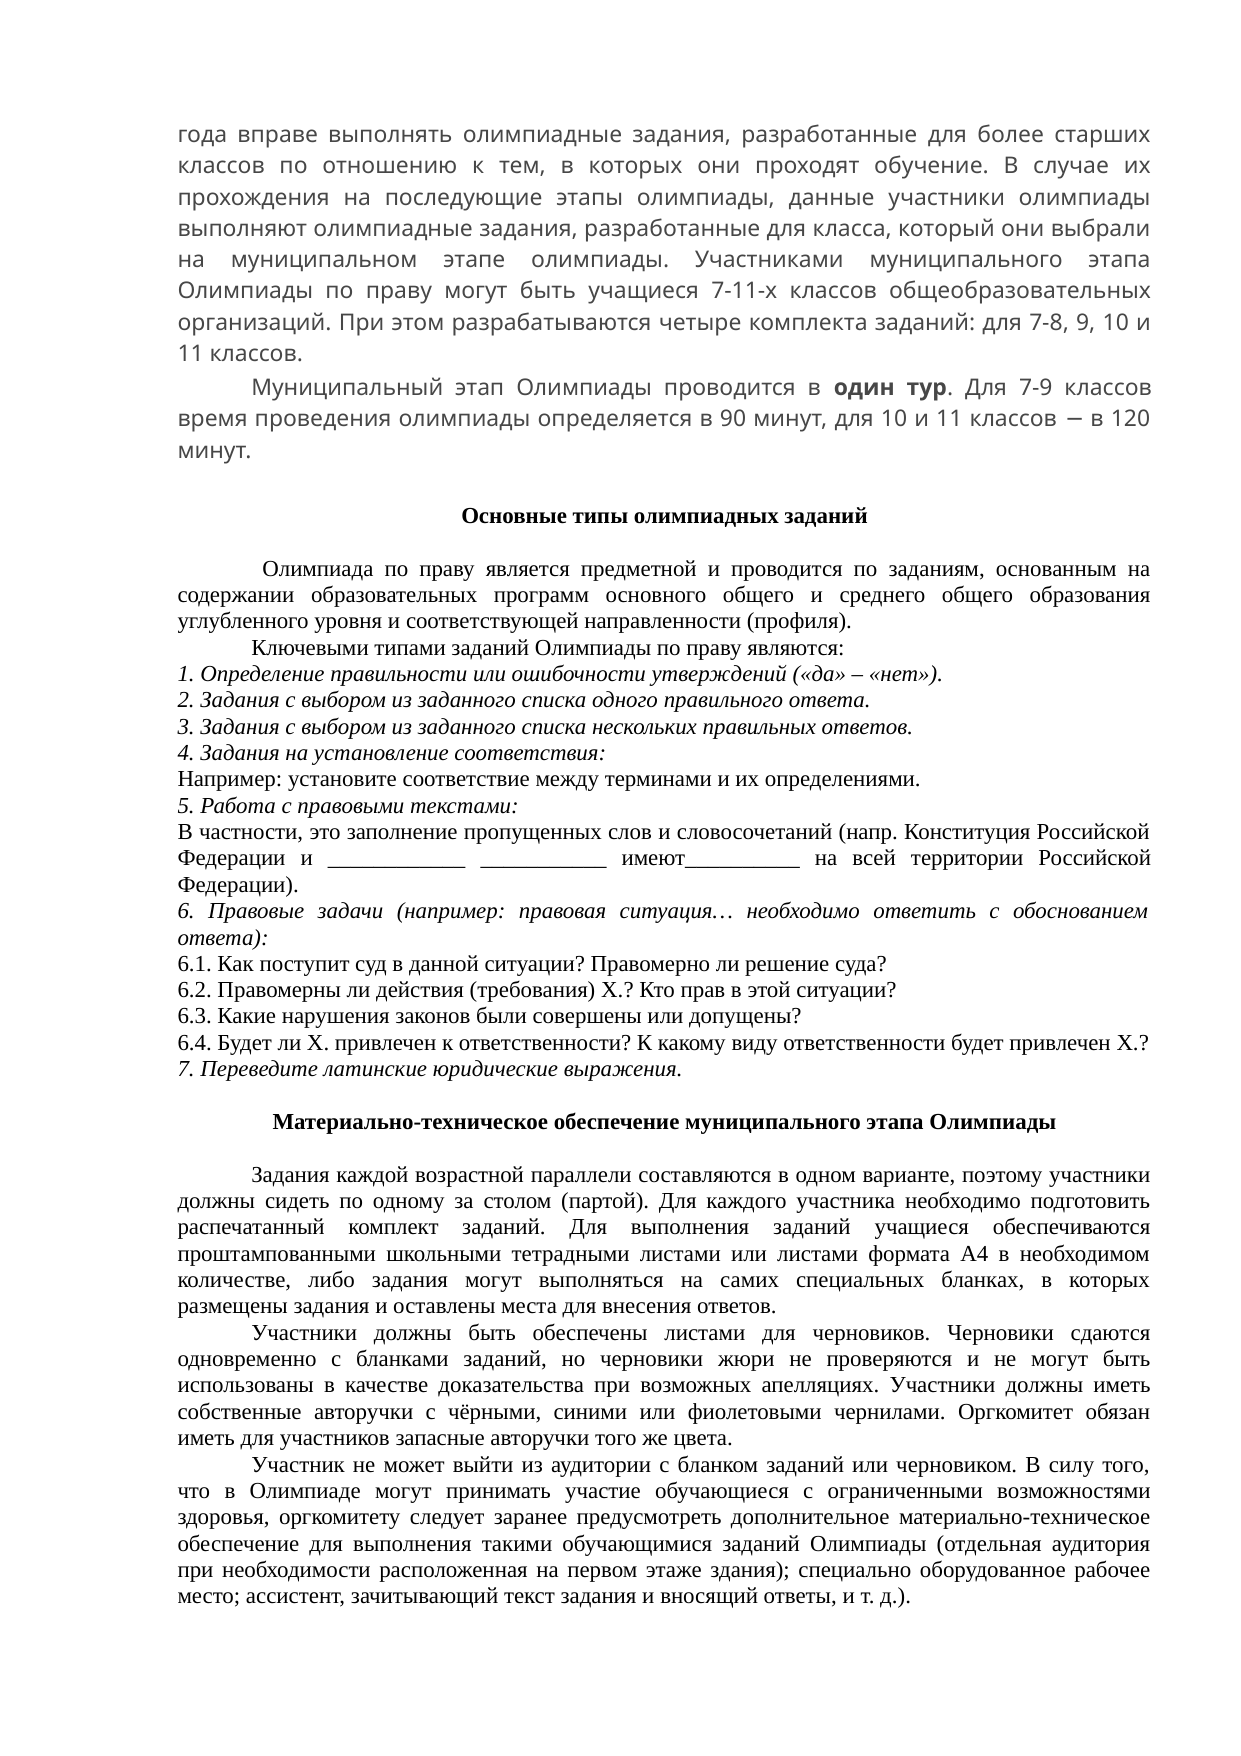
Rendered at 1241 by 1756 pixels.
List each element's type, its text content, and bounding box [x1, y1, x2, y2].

text Олимпиада по праву является предметной и проводится по заданиям, основанным на содержании образовательных программ основного общего и среднего общего образования углубленного уровня и соответствующей направленности (профиля). [177, 554, 1152, 634]
text 6.3. Какие нарушения законов были совершены или допущены? [177, 1003, 1152, 1029]
text 2. Задания с выбором из заданного списка одного правильного ответа. [177, 686, 1152, 713]
text 6.1. Как поступит суд в данной ситуации? Правомерно ли решение суда? [177, 950, 1152, 976]
text В частности, это заполнение пропущенных слов и словосочетаний (напр. Конституция Российской Федерации и ____________ ___________ имеют__________ на всей территории Российской Федерации). [177, 818, 1152, 897]
text 4. Задания на установление соответствия: [177, 739, 1152, 765]
text Задания каждой возрастной параллели составляются в одном варианте, поэтому участники должны сидеть по одному за столом (партой). Для каждого участника необходимо подготовить распечатанный комплект заданий. Для выполнения заданий учащиеся обеспечиваются проштампованными школьными тетрадными листами или листами формата А4 в необходимом количестве, либо задания могут выполняться на самих специальных бланках, в которых размещены задания и оставлены места для внесения ответов. [177, 1161, 1152, 1319]
text 6.4. Будет ли Х. привлечен к ответственности? К какому виду ответственности будет привлечен Х.? [177, 1029, 1152, 1055]
text 6.2. Правомерны ли действия (требования) Х.? Кто прав в этой ситуации? [177, 976, 1152, 1003]
text Материально-техническое обеспечение муниципального этапа Олимпиады [177, 1108, 1152, 1134]
text 5. Работа с правовыми текстами: [177, 792, 1152, 818]
text Основные типы олимпиадных заданий [177, 502, 1152, 528]
text 1. Определение правильности или ошибочности утверждений («да» – «нет»). [177, 660, 1152, 686]
text года вправе выполнять олимпиадные задания, разработанные для более старших классов по отношению к тем, в которых они проходят обучение. В случае их прохождения на последующие этапы олимпиады, данные участники олимпиады выполняют олимпиадные задания, разработанные для класса, который они выбрали на муниципальном этапе олимпиады. Участниками муниципального этапа Олимпиады по праву могут быть учащиеся 7-11-х классов общеобразовательных организаций. При этом разрабатываются четыре комплекта заданий: для 7-8, 9, 10 и 11 классов. [177, 118, 1152, 368]
text Например: установите соответствие между терминами и их определениями. [177, 765, 1152, 792]
text Ключевыми типами заданий Олимпиады по праву являются: [177, 634, 1152, 660]
text Муниципальный этап Олимпиады проводится в один тур. Для 7-9 классов время проведения олимпиады определяется в 90 минут, для 10 и 11 классов − в 120 минут. [177, 371, 1152, 465]
text 6. Правовые задачи (например: правовая ситуация… необходимо ответить с обоснованием ответа): [177, 897, 1152, 950]
text 3. Задания с выбором из заданного списка нескольких правильных ответов. [177, 713, 1152, 739]
text Участник не может выйти из аудитории с бланком заданий или черновиком. В силу того, что в Олимпиаде могут принимать участие обучающиеся с ограниченными возможностями здоровья, оргкомитету следует заранее предусмотреть дополнительное материально-техническое обеспечение для выполнения такими обучающимися заданий Олимпиады (отдельная аудитория при необходимости расположенная на первом этаже здания); специально оборудованное рабочее место; ассистент, зачитывающий текст задания и вносящий ответы, и т. д.). [177, 1451, 1152, 1609]
text Участники должны быть обеспечены листами для черновиков. Черновики сдаются одновременно с бланками заданий, но черновики жюри не проверяются и не могут быть использованы в качестве доказательства при возможных апелляциях. Участники должны иметь собственные авторучки с чёрными, синими или фиолетовыми чернилами. Оргкомитет обязан иметь для участников запасные авторучки того же цвета. [177, 1319, 1152, 1451]
text 7. Переведите латинские юридические выражения. [177, 1055, 1152, 1082]
